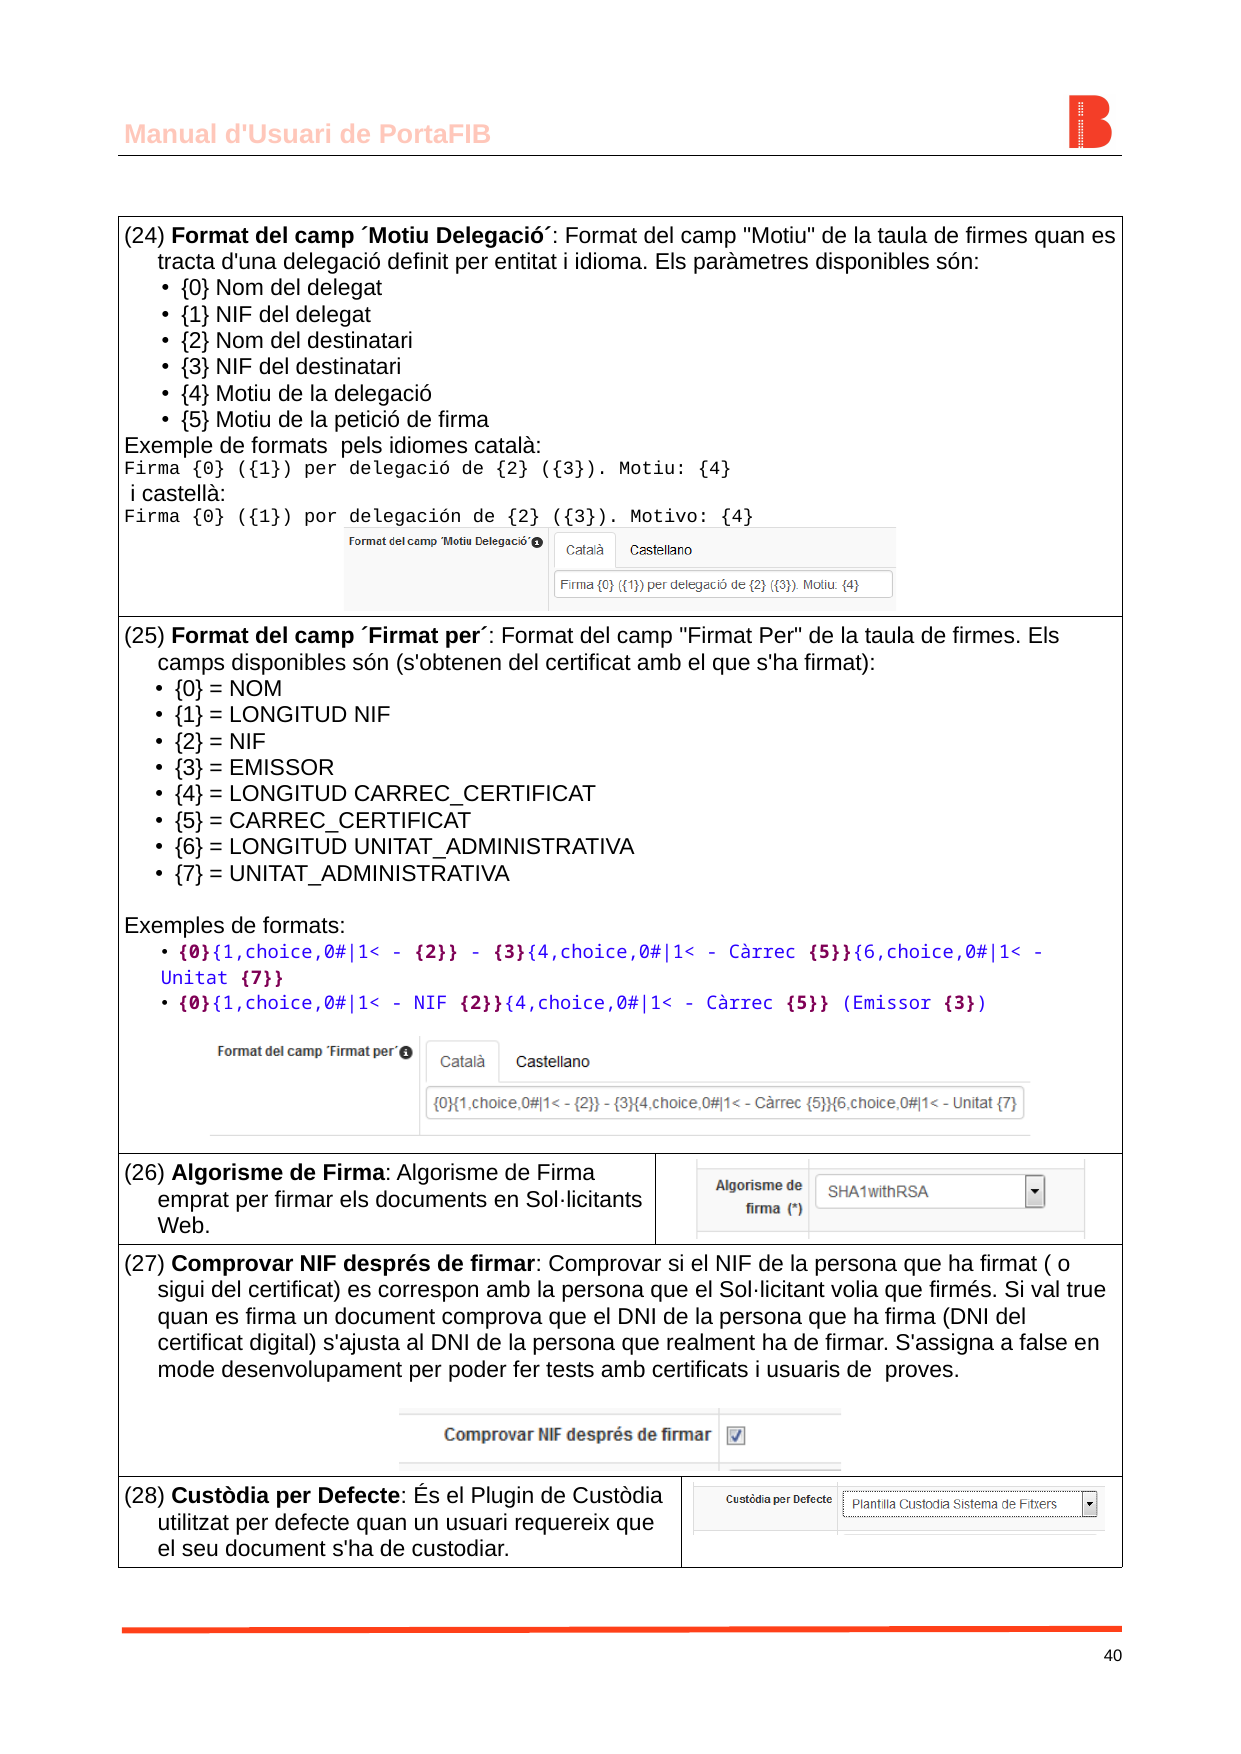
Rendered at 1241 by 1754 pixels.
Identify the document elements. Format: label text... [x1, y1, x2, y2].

picture [209, 1036, 1031, 1136]
picture [1063, 94, 1117, 150]
table_cell Comprovar NIF després de firmar: Comprovar si el NIF de la persona que ha firmat ( o sigui del certificat) es correspon amb la persona que el Sol·licitant volia que firmés. Si val true quan es firma un document comprova que el DNI de la persona que ha firma (DNI del certificat digital) s'ajusta al DNI de la persona que realment ha de firmar. S'assigna a false en mode desenvolupament per poder fer tests amb certificats i usuaris de proves. [119, 1245, 1122, 1476]
table_cell Algorisme de Firma: Algorisme de Firma emprat per firmar els documents en Sol·licitants Web. [119, 1154, 655, 1244]
table_cell Format del camp ´Motiu Delegació´: Format del camp "Motiu" de la taula de firmes quan es tracta d'una delegació definit per entitat i idioma. Els paràmetres disponibles són: {0} Nom del delegat {1} NIF del delegat {2} Nom del destinatari {3} NIF del destinatari {4} Motiu de la delegació {5} Motiu de la petició de firma Exemple de formats pels idiomes català: Firma {0} ({1}) per delegació de {2} ({3}). Motiu: {4} i castellà: Firma {0} ({1}) por delegación de {2} ({3}). Motivo: {4} [119, 217, 1122, 616]
picture [399, 1408, 842, 1471]
table_cell [682, 1477, 1122, 1567]
table_cell Format del camp ´Firmat per´: Format del camp "Firmat Per" de la taula de firmes. Els camps disponibles són (s'obtenen del certificat amb el que s'ha firmat): {0} = NOM {1} = LONGITUD NIF {2} = NIF {3} = EMISSOR {4} = LONGITUD CARREC_CERTIFICAT {5} = CARREC_CERTIFICAT {6} = LONGITUD UNITAT_ADMINISTRATIVA {7} = UNITAT_ADMINISTRATIVA Exemples de formats: {0}{1,choice,0#|1< - {2}} - {3}{4,choice,0#|1< - Càrrec {5}}{6,choice,0#|1< - Unitat {7}} {0}{1,choice,0#|1< - NIF {2}}{4,choice,0#|1< - Càrrec {5}} (Emissor {3}) [119, 617, 1122, 1153]
table_cell [656, 1154, 1122, 1244]
picture [686, 1159, 1091, 1239]
picture [686, 1482, 1105, 1535]
picture [343, 527, 897, 611]
table_cell Custòdia per Defecte: És el Plugin de Custòdia utilitzat per defecte quan un usuari requereix que el seu document s'ha de custodiar. [119, 1477, 681, 1567]
